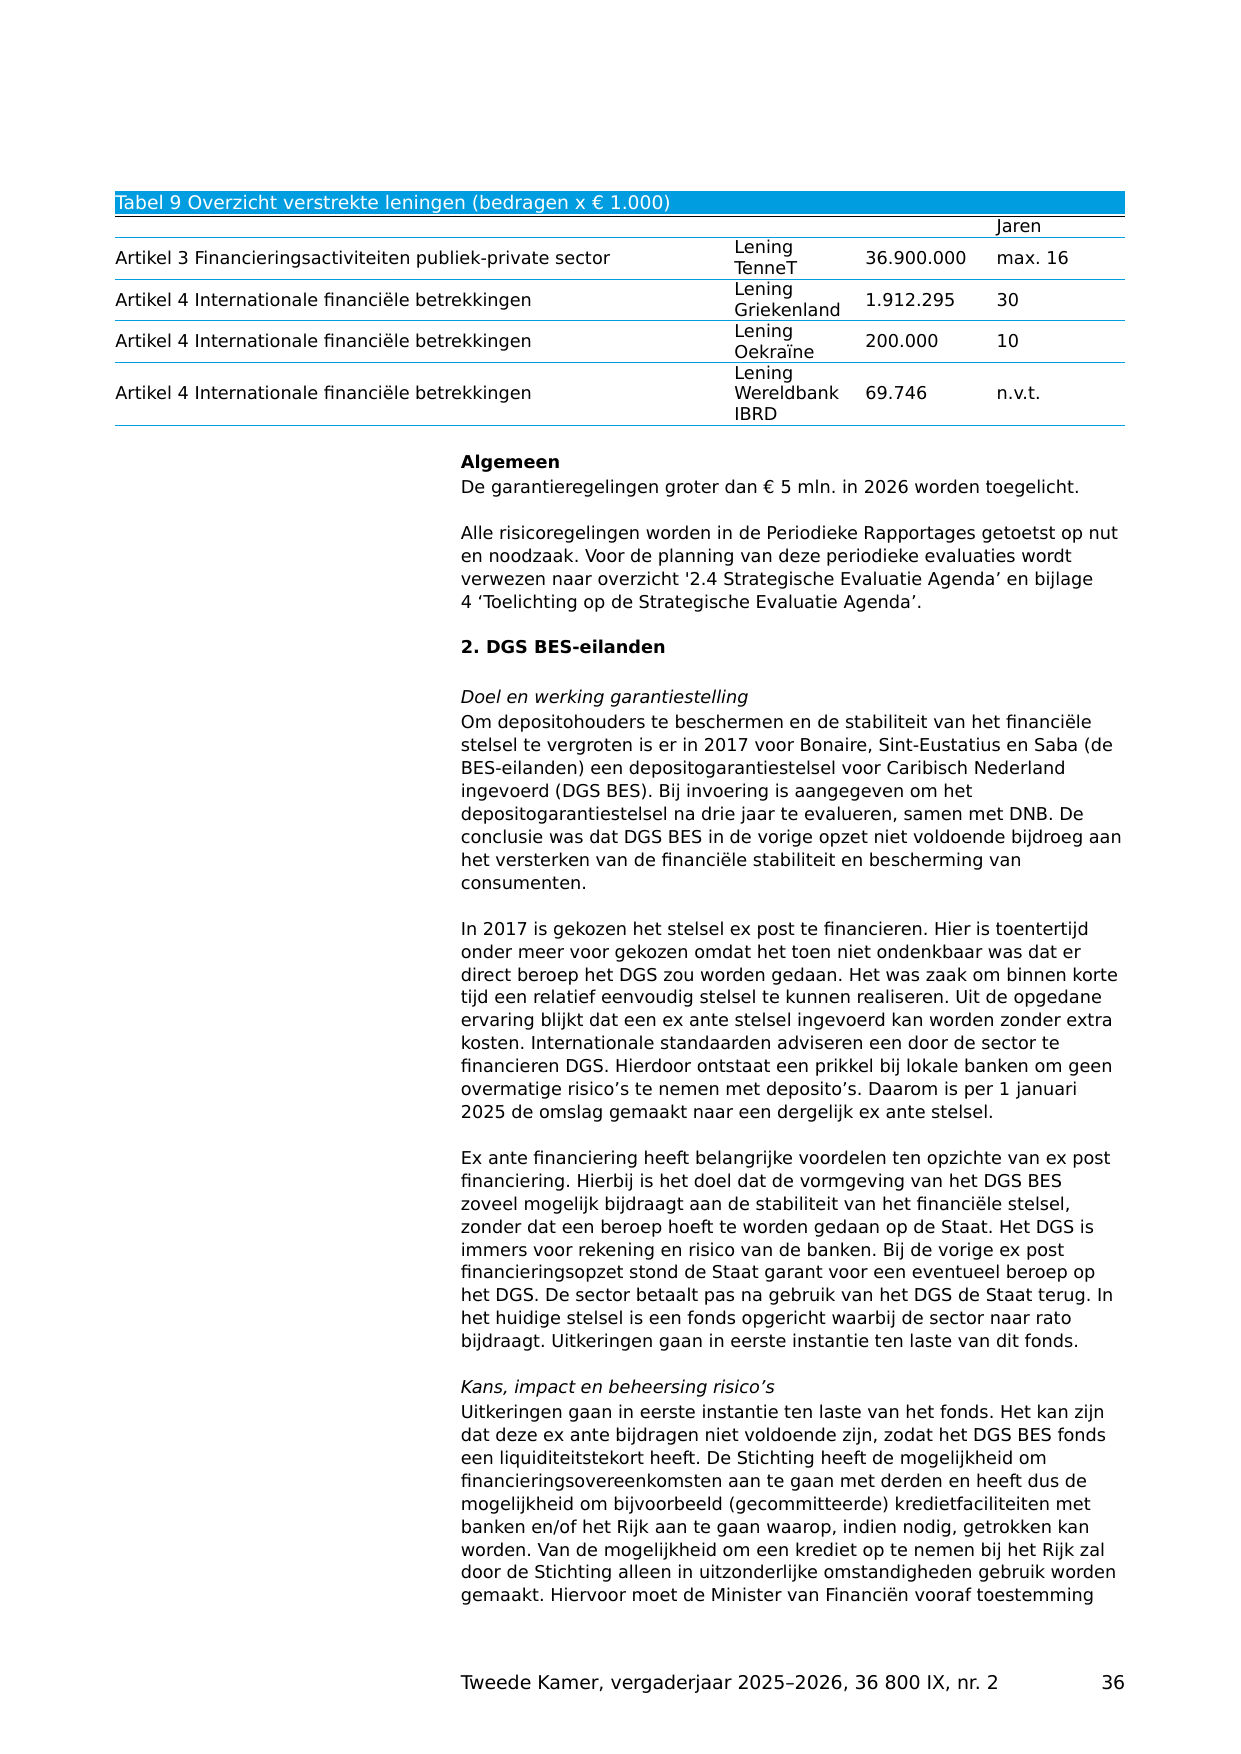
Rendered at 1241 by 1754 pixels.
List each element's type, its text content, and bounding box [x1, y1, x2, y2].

table_cell [731, 217, 862, 237]
table_cell [115, 217, 731, 237]
table_cell Lening Wereldbank IBRD [731, 363, 862, 424]
text Om depositohouders te beschermen en de stabiliteit van het financiële stelsel te vergroten is er in 2017 voor Bonaire, Sint-Eustatius en Saba (de BES-eilanden) een depositogarantiestelsel voor Caribisch Nederland ingevoerd (DGS BES). Bij invoering is aangegeven om het depositogarantiestelsel na drie jaar te evalueren, samen met DNB. De conclusie was dat DGS BES in de vorige opzet niet voldoende bijdroeg aan het versterken van de financiële stabiliteit en bescherming van consumenten. [461, 711, 1125, 894]
text Uitkeringen gaan in eerste instantie ten laste van het fonds. Het kan zijn dat deze ex ante bijdragen niet voldoende zijn, zodat het DGS BES fonds een liquiditeitstekort heeft. De Stichting heeft de mogelijkheid om financieringsovereenkomsten aan te gaan met derden en heeft dus de mogelijkheid om bijvoorbeeld (gecommitteerde) kredietfaciliteiten met banken en/of het Rijk aan te gaan waarop, indien nodig, getrokken kan worden. Van de mogelijkheid om een krediet op te nemen bij het Rijk zal door de Stichting alleen in uitzonderlijke omstandigheden gebruik worden gemaakt. Hiervoor moet de Minister van Financiën vooraf toestemming [461, 1400, 1125, 1606]
table_cell 10 [994, 321, 1125, 362]
table_cell max. 16 [994, 238, 1125, 279]
table_cell 69.746 [862, 363, 993, 424]
table_cell Lening TenneT [731, 238, 862, 279]
text In 2017 is gekozen het stelsel ex post te financieren. Hier is toentertijd onder meer voor gekozen omdat het toen niet ondenkbaar was dat er direct beroep het DGS zou worden gedaan. Het was zaak om binnen korte tijd een relatief eenvoudig stelsel te kunnen realiseren. Uit de opgedane ervaring blijkt dat een ex ante stelsel ingevoerd kan worden zonder extra kosten. Internationale standaarden adviseren een door de sector te financieren DGS. Hierdoor ontstaat een prikkel bij lokale banken om geen overmatige risico’s te nemen met deposito’s. Daarom is per 1 januari 2025 de omslag gemaakt naar een dergelijk ex ante stelsel. [461, 917, 1125, 1123]
table_cell Artikel 4 Internationale financiële betrekkingen [115, 280, 731, 320]
table_cell 30 [994, 280, 1125, 320]
text De garantieregelingen groter dan € 5 mln. in 2026 worden toegelicht. [461, 475, 1125, 498]
text Kans, impact en beheersing risico’s [461, 1375, 1125, 1398]
table_cell Artikel 4 Internationale financiële betrekkingen [115, 363, 731, 424]
text 2. DGS BES-eilanden [461, 636, 1125, 658]
table_cell n.v.t. [994, 363, 1125, 424]
text Doel en werking garantiestelling [461, 686, 1125, 708]
table_cell [862, 217, 993, 237]
table_cell 200.000 [862, 321, 993, 362]
table_cell 36.900.000 [862, 238, 993, 279]
table_cell Artikel 4 Internationale financiële betrekkingen [115, 321, 731, 362]
text Ex ante financiering heeft belangrijke voordelen ten opzichte van ex post financiering. Hierbij is het doel dat de vormgeving van het DGS BES zoveel mogelijk bijdraagt aan de stabiliteit van het financiële stelsel, zonder dat een beroep hoeft te worden gedaan op de Staat. Het DGS is immers voor rekening en risico van de banken. Bij de vorige ex post financieringsopzet stond de Staat garant voor een eventueel beroep op het DGS. De sector betaalt pas na gebruik van het DGS de Staat terug. In het huidige stelsel is een fonds opgericht waarbij de sector naar rato bijdraagt. Uitkeringen gaan in eerste instantie ten laste van dit fonds. [461, 1146, 1125, 1352]
table_cell Lening Griekenland [731, 280, 862, 320]
table_cell Jaren [994, 217, 1125, 237]
table_cell Artikel 3 Financieringsactiviteiten publiek-private sector [115, 238, 731, 279]
text Alle risicoregelingen worden in de Periodieke Rapportages getoetst op nut en noodzaak. Voor de planning van deze periodieke evaluaties wordt verwezen naar overzicht '2.4 Strategische Evaluatie Agenda’ en bijlage 4 ‘Toelichting op de Strategische Evaluatie Agenda’. [461, 521, 1125, 613]
text Algemeen [461, 450, 1125, 473]
table_cell Lening Oekraïne [731, 321, 862, 362]
table_cell 1.912.295 [862, 280, 993, 320]
